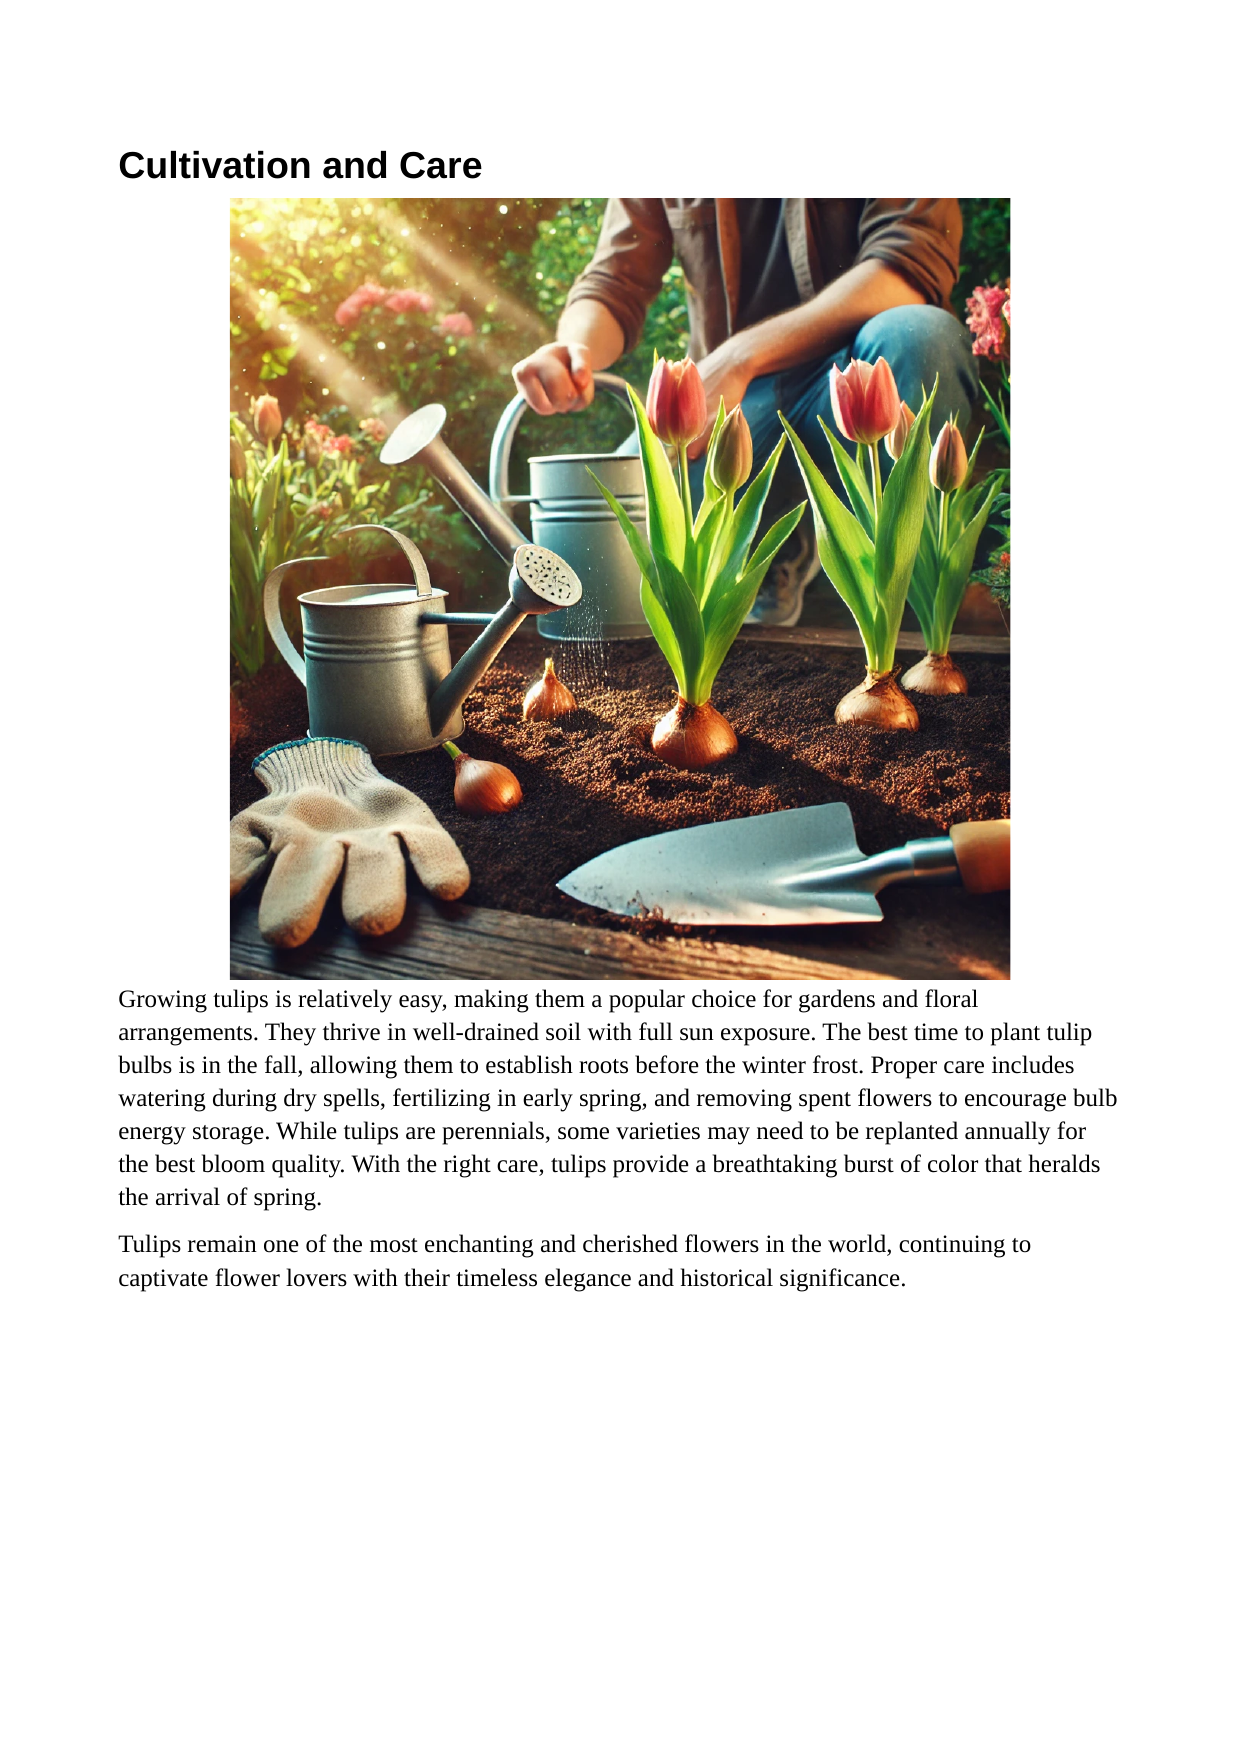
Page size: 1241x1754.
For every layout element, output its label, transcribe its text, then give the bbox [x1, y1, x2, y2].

text Growing tulips is relatively easy, making them a popular choice for gardens and floral arrangements. They thrive in well-drained soil with full sun exposure. The best time to plant tulip bulbs is in the fall, allowing them to establish roots before the winter frost. Proper care includes watering during dry spells, fertilizing in early spring, and removing spent flowers to encourage bulb energy storage. While tulips are perennials, some varieties may need to be replanted annually for the best bloom quality. With the right care, tulips provide a breathtaking burst of color that heralds the arrival of spring. [118, 980, 1122, 1211]
subtitle Cultivation and Care [118, 143, 1122, 186]
picture [229, 198, 1011, 980]
text Tulips remain one of the most enchanting and cherished flowers in the world, continuing to captivate flower lovers with their timeless elegance and historical significance. [118, 1229, 1122, 1291]
